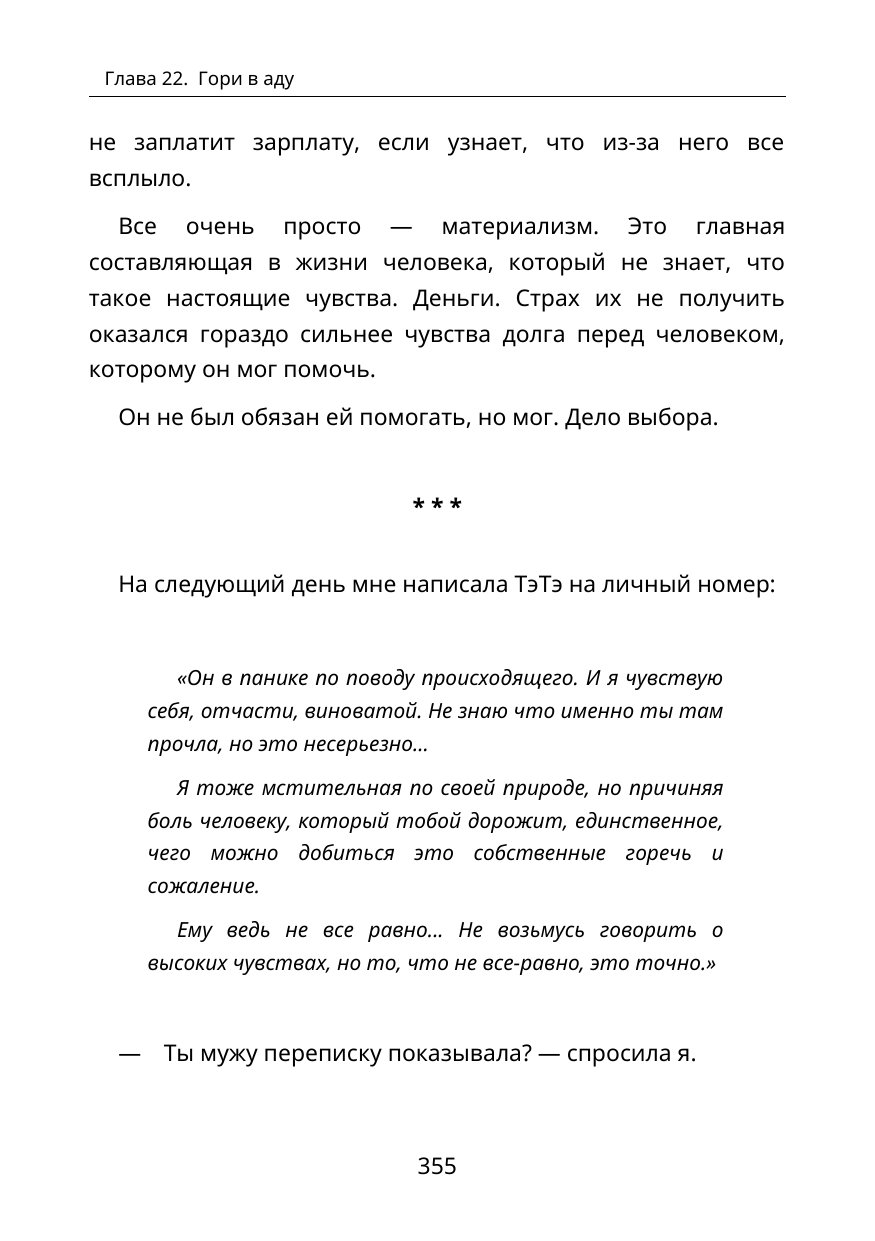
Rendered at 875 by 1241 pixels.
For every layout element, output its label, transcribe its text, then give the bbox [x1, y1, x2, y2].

text На следующий день мне написала ТэТэ на личный номер: [88, 568, 786, 599]
text не заплатит зарплату, если узнает, что из-за него все всплыло. [88, 126, 786, 193]
list Ты мужу переписку показывала? — спросила я. [88, 1037, 786, 1068]
text «Он в панике по поводу происходящего. И я чувствую себя, отчасти, виноватой. Не знаю что именно ты там прочла, но это несерьезно... [147, 663, 727, 757]
subtitle * * * [88, 491, 786, 522]
text Он не был обязан ей помогать, но мог. Дело выбора. [88, 401, 786, 432]
text Все очень просто — материализм. Это главная составляющая в жизни человека, который не знает, что такое настоящие чувства. Деньги. Страх их не получить оказался гораздо сильнее чувства долга перед человеком, которому он мог помочь. [88, 210, 786, 385]
text Я тоже мстительная по своей природе, но причиняя боль человеку, который тобой дорожит, единственное, чего можно добиться это собственные горечь и сожаление. [147, 773, 727, 899]
text Ему ведь не все равно... Не возьмусь говорить о высоких чувствах, но то, что не все-равно, это точно.» [147, 915, 727, 976]
